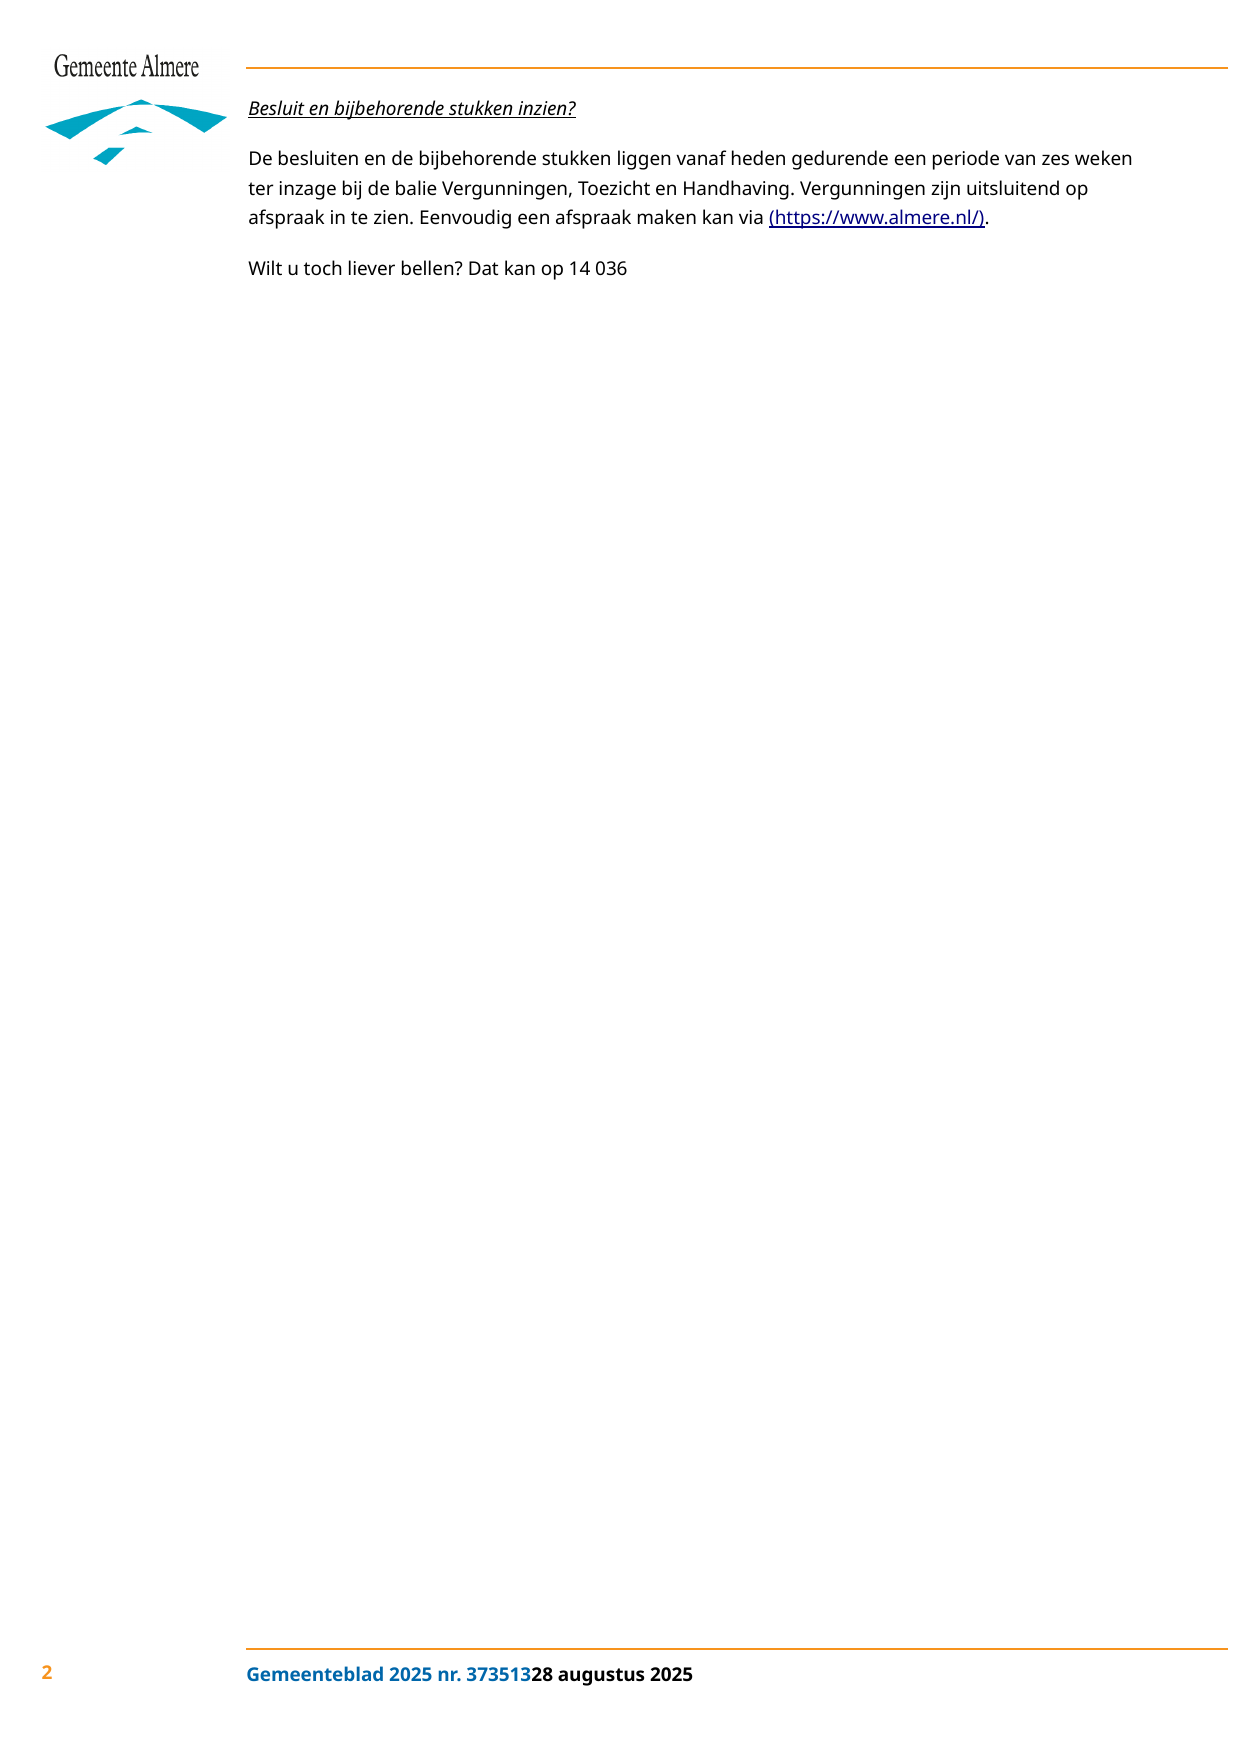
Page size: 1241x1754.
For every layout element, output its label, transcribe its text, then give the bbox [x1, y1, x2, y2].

text Besluit en bijbehorende stukken inzien? [248, 95, 1152, 121]
text Wilt u toch liever bellen? Dat kan op 14 036 [248, 255, 1152, 281]
picture [41, 47, 231, 172]
text De besluiten en de bijbehorende stukken liggen vanaf heden gedurende een periode van zes weken ter inzage bij de balie Vergunningen, Toezicht en Handhaving. Vergunningen zijn uitsluitend op afspraak in te zien. Eenvoudig een afspraak maken kan via (https://www.almere.nl/). [248, 145, 1152, 230]
